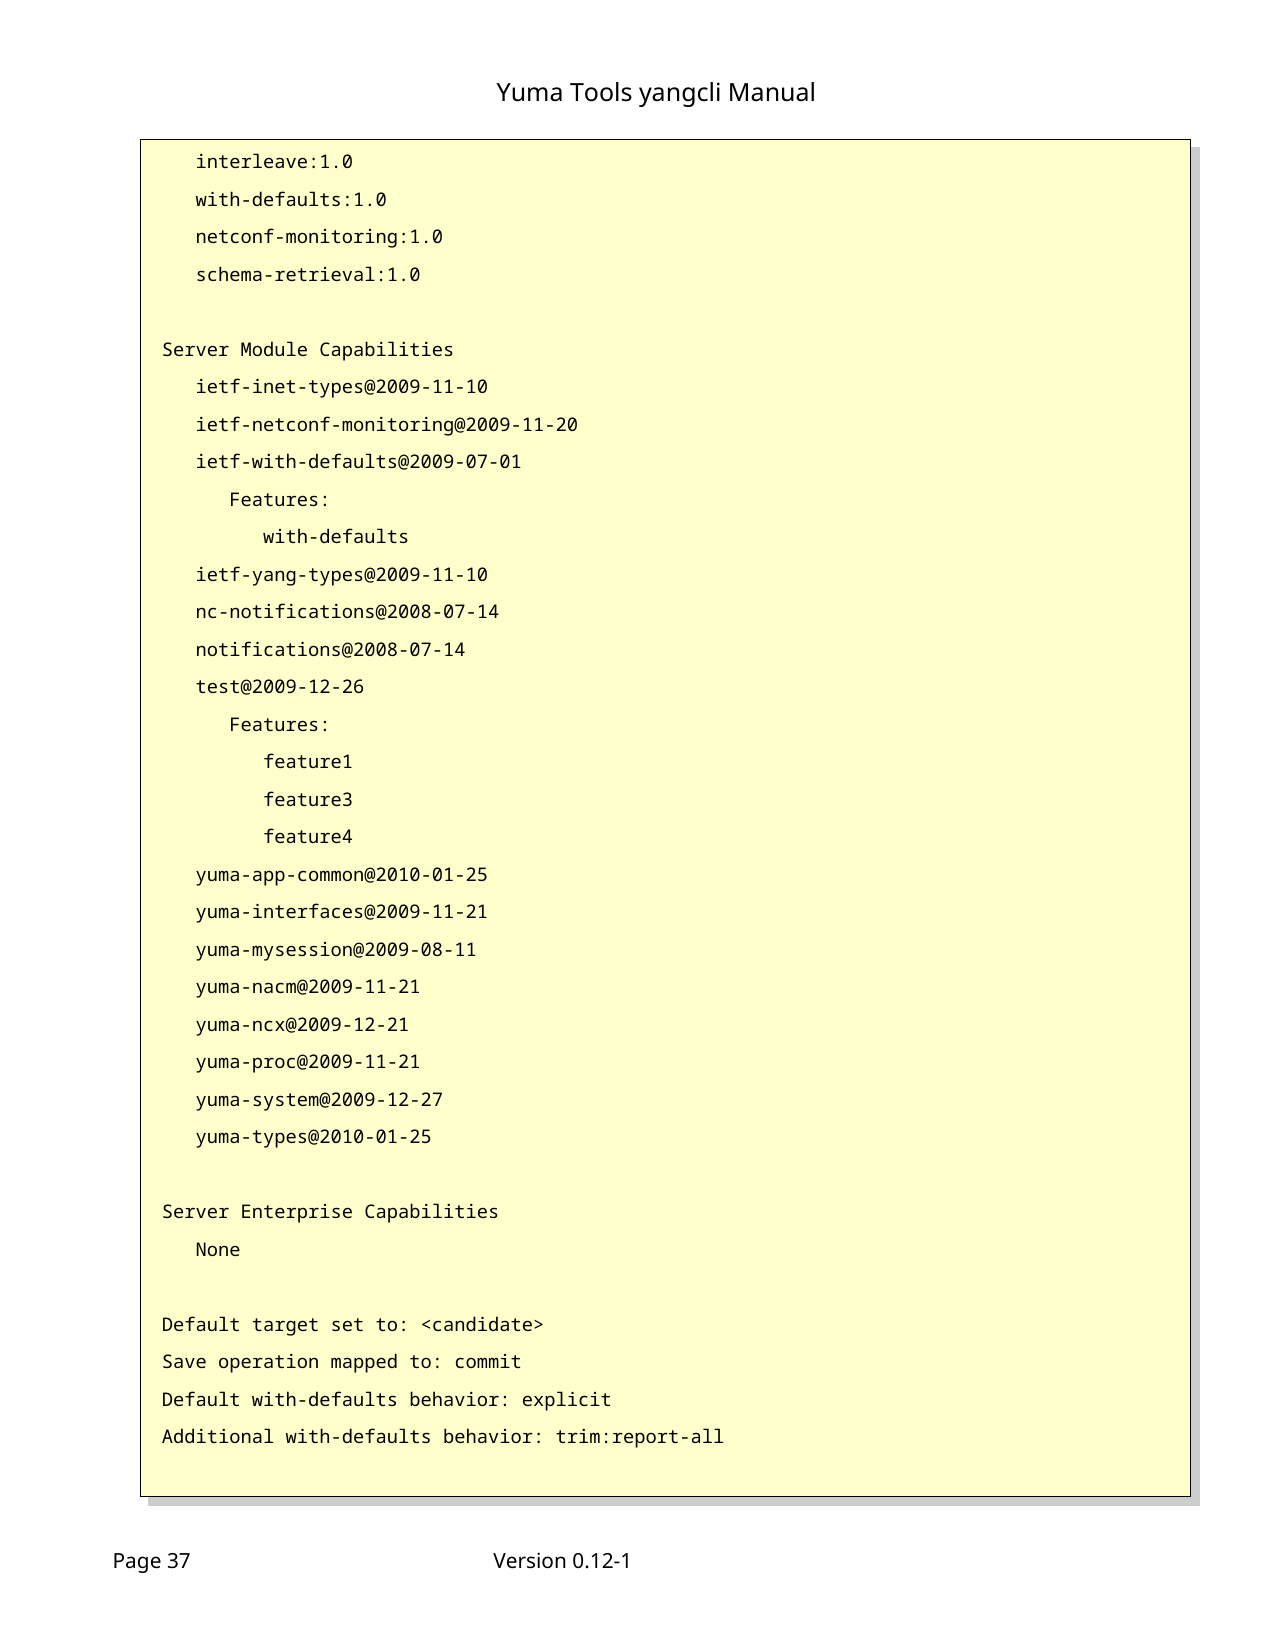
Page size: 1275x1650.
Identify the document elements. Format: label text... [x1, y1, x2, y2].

text yuma-ncx@2009-12-21 [141, 1001, 1190, 1037]
text test@2009-12-26 [141, 663, 1190, 699]
text ietf-yang-types@2009-11-10 [141, 551, 1190, 587]
text ietf-inet-types@2009-11-10 [141, 363, 1190, 399]
text yuma-proc@2009-11-21 [141, 1038, 1190, 1074]
text interleave:1.0 [141, 140, 1190, 174]
text Features: [141, 476, 1190, 512]
text Default target set to: <candidate> [141, 1301, 1190, 1337]
text feature3 [141, 776, 1190, 812]
text yuma-app-common@2010-01-25 [141, 851, 1190, 887]
text with-defaults:1.0 [141, 176, 1190, 212]
text feature4 [141, 813, 1190, 849]
text Save operation mapped to: commit [141, 1338, 1190, 1374]
text None [141, 1226, 1190, 1262]
text Features: [141, 701, 1190, 737]
text Default with-defaults behavior: explicit [141, 1376, 1190, 1412]
text netconf-monitoring:1.0 [141, 213, 1190, 249]
text yuma-types@2010-01-25 [141, 1113, 1190, 1149]
text schema-retrieval:1.0 [141, 251, 1190, 287]
text yuma-interfaces@2009-11-21 [141, 888, 1190, 924]
text Additional with-defaults behavior: trim:report-all [141, 1413, 1190, 1449]
text ietf-with-defaults@2009-07-01 [141, 438, 1190, 474]
text with-defaults [141, 513, 1190, 549]
text yuma-system@2009-12-27 [141, 1076, 1190, 1112]
text nc-notifications@2008-07-14 [141, 588, 1190, 624]
text yuma-nacm@2009-11-21 [141, 963, 1190, 999]
text Server Module Capabilities [141, 326, 1190, 362]
text Server Enterprise Capabilities [141, 1188, 1190, 1224]
text notifications@2008-07-14 [141, 626, 1190, 662]
text yuma-mysession@2009-08-11 [141, 926, 1190, 962]
text ietf-netconf-monitoring@2009-11-20 [141, 401, 1190, 437]
text feature1 [141, 738, 1190, 774]
